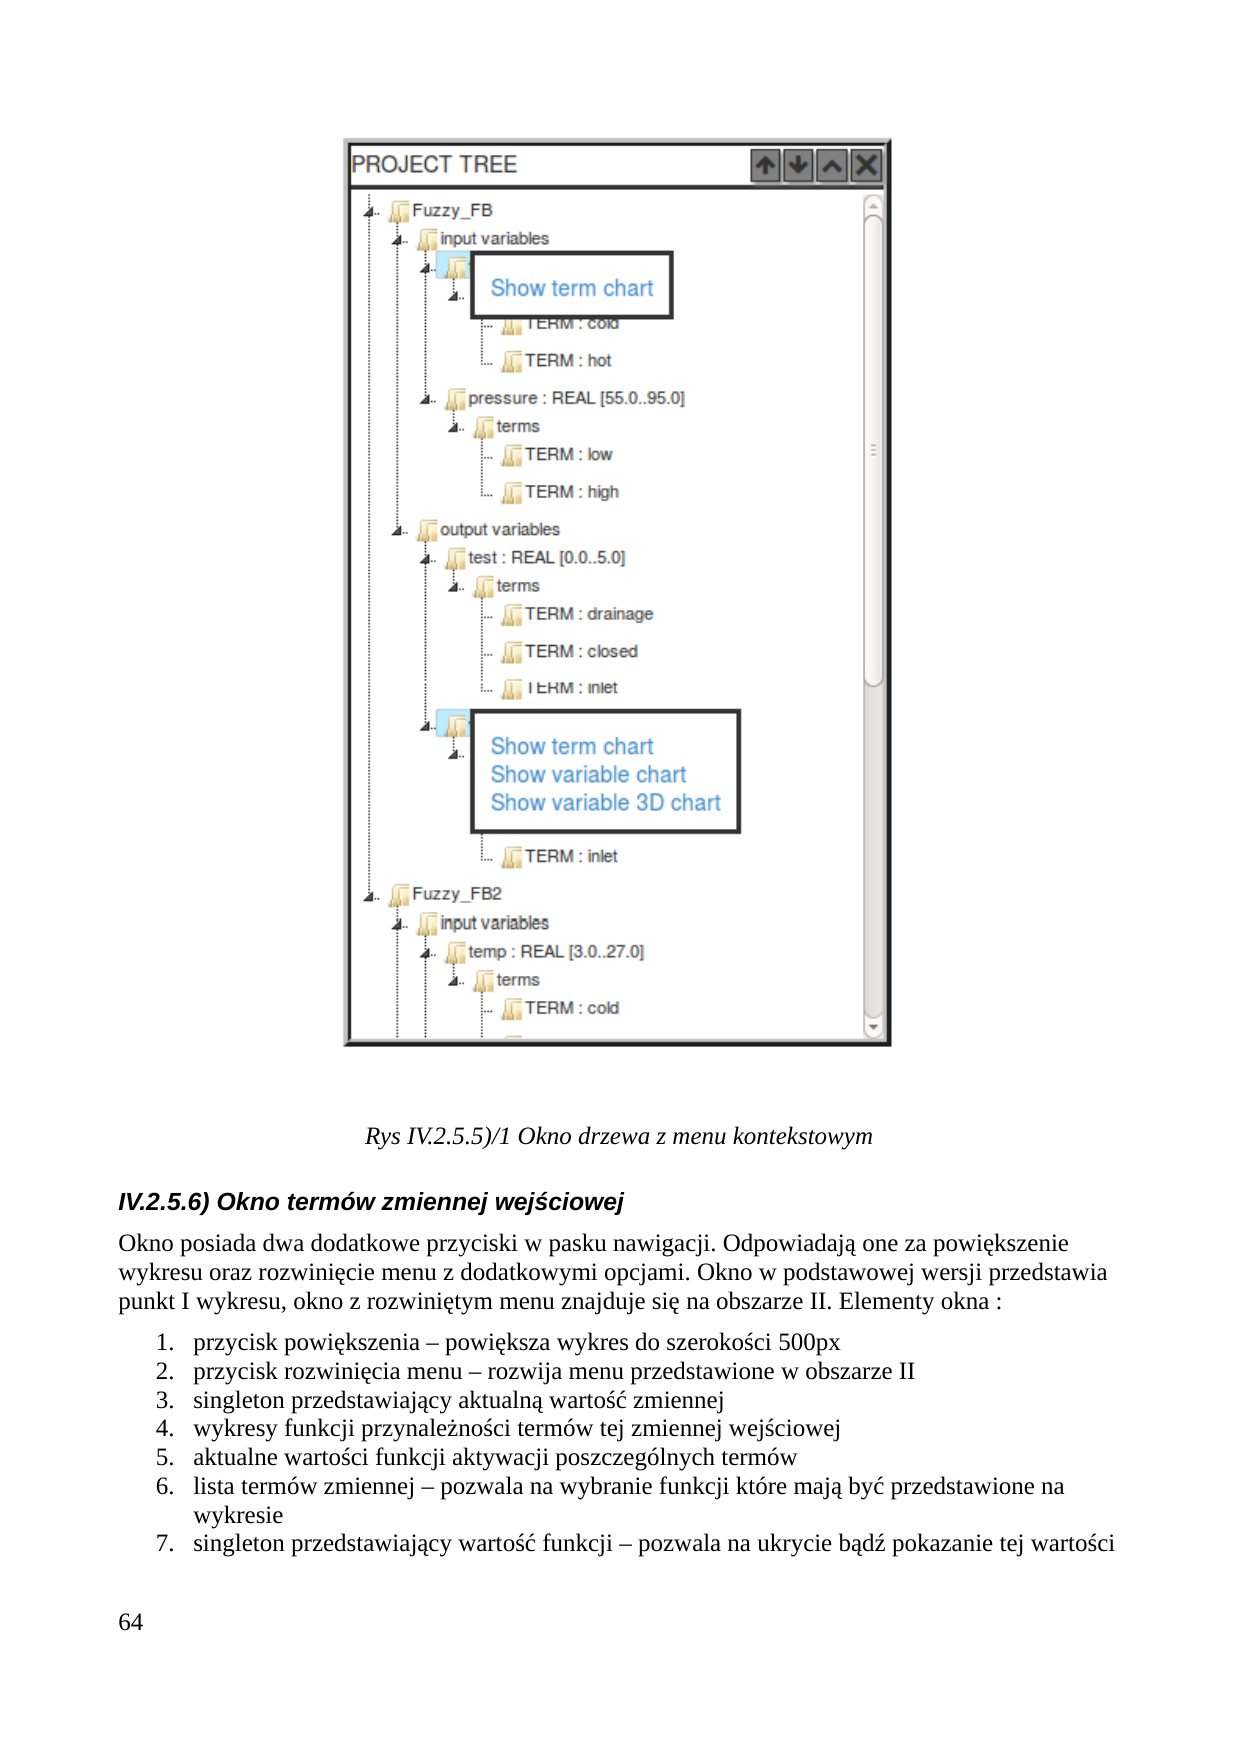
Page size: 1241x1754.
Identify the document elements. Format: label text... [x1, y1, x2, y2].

list wykresy funkcji przynależności termów tej zmiennej wejściowej [156, 1413, 1122, 1442]
text Rys IV.2.5.5)/1 Okno drzewa z menu kontekstowym [118, 1122, 1122, 1150]
text Okno posiada dwa dodatkowe przyciski w pasku nawigacji. Odpowiadają one za powiększenie wykresu oraz rozwinięcie menu z dodatkowymi opcjami. Okno w podstawowej wersji przedstawia punkt I wykresu, okno z rozwiniętym menu znajduje się na obszarze II. Elementy okna : [118, 1228, 1122, 1315]
list przycisk rozwinięcia menu – rozwija menu przedstawione w obszarze II [156, 1356, 1122, 1385]
list przycisk powiększenia – powiększa wykres do szerokości 500px [156, 1327, 1122, 1356]
list aktualne wartości funkcji aktywacji poszczególnych termów [156, 1442, 1122, 1471]
picture [331, 118, 909, 1122]
subtitle Okno termów zmiennej wejściowej [118, 1187, 1122, 1216]
list singleton przedstawiający aktualną wartość zmiennej [156, 1385, 1122, 1413]
list lista termów zmiennej – pozwala na wybranie funkcji które mają być przedstawione na wykresie [156, 1471, 1122, 1528]
list singleton przedstawiający wartość funkcji – pozwala na ukrycie bądź pokazanie tej wartości [156, 1528, 1122, 1557]
